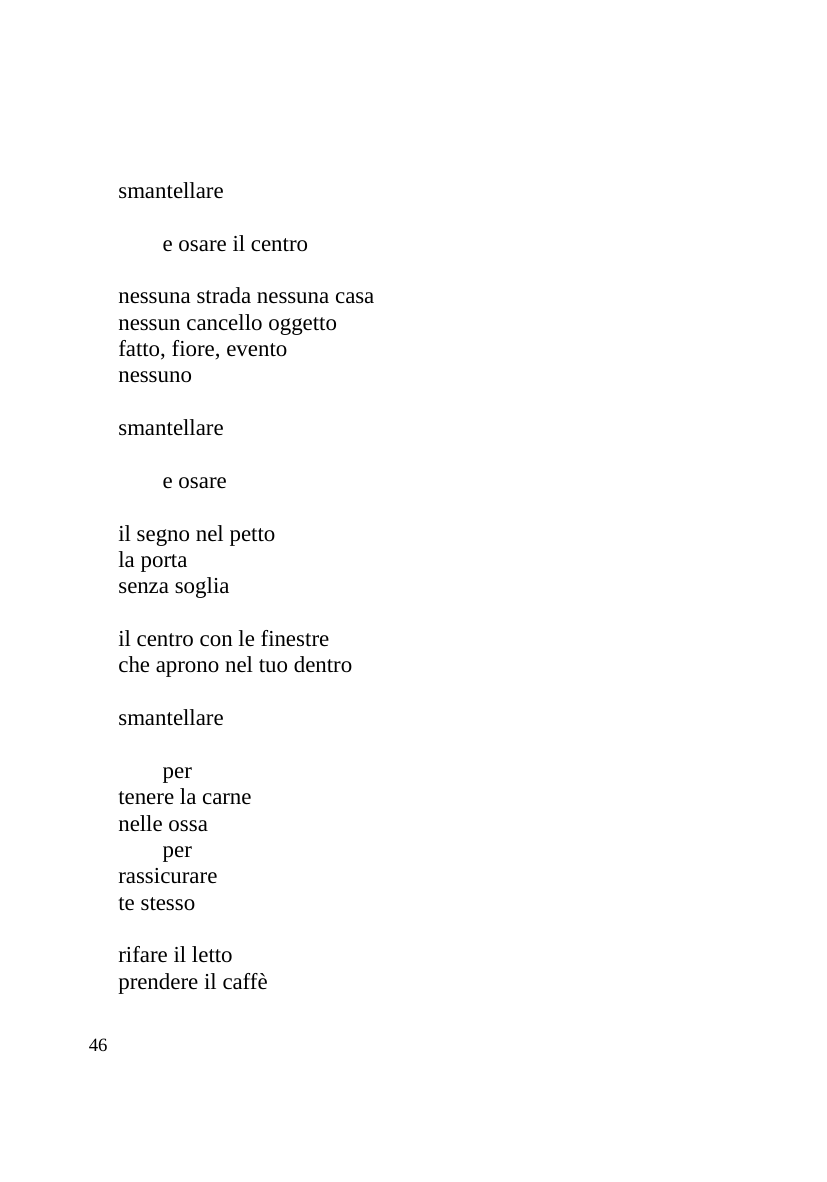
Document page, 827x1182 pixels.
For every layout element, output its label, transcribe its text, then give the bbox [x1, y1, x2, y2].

text fatto, fiore, evento [88, 335, 738, 362]
text e osare il centro [88, 230, 738, 256]
text per [88, 757, 738, 783]
text te stesso [88, 889, 738, 915]
text nessuno [88, 362, 738, 388]
text prendere il caffè [88, 968, 738, 994]
text smantellare [88, 177, 738, 203]
text e osare [88, 467, 738, 493]
text nelle ossa [88, 809, 738, 836]
text il centro con le finestre [88, 625, 738, 651]
text il segno nel petto [88, 520, 738, 546]
text che aprono nel tuo dentro [88, 651, 738, 678]
text rifare il letto [88, 941, 738, 968]
text la porta [88, 546, 738, 572]
text senza soglia [88, 572, 738, 599]
text per [88, 836, 738, 862]
text rassicurare [88, 862, 738, 889]
text nessun cancello oggetto [88, 309, 738, 335]
text tenere la carne [88, 783, 738, 809]
text smantellare [88, 414, 738, 441]
text smantellare [88, 704, 738, 731]
text nessuna strada nessuna casa [88, 282, 738, 309]
